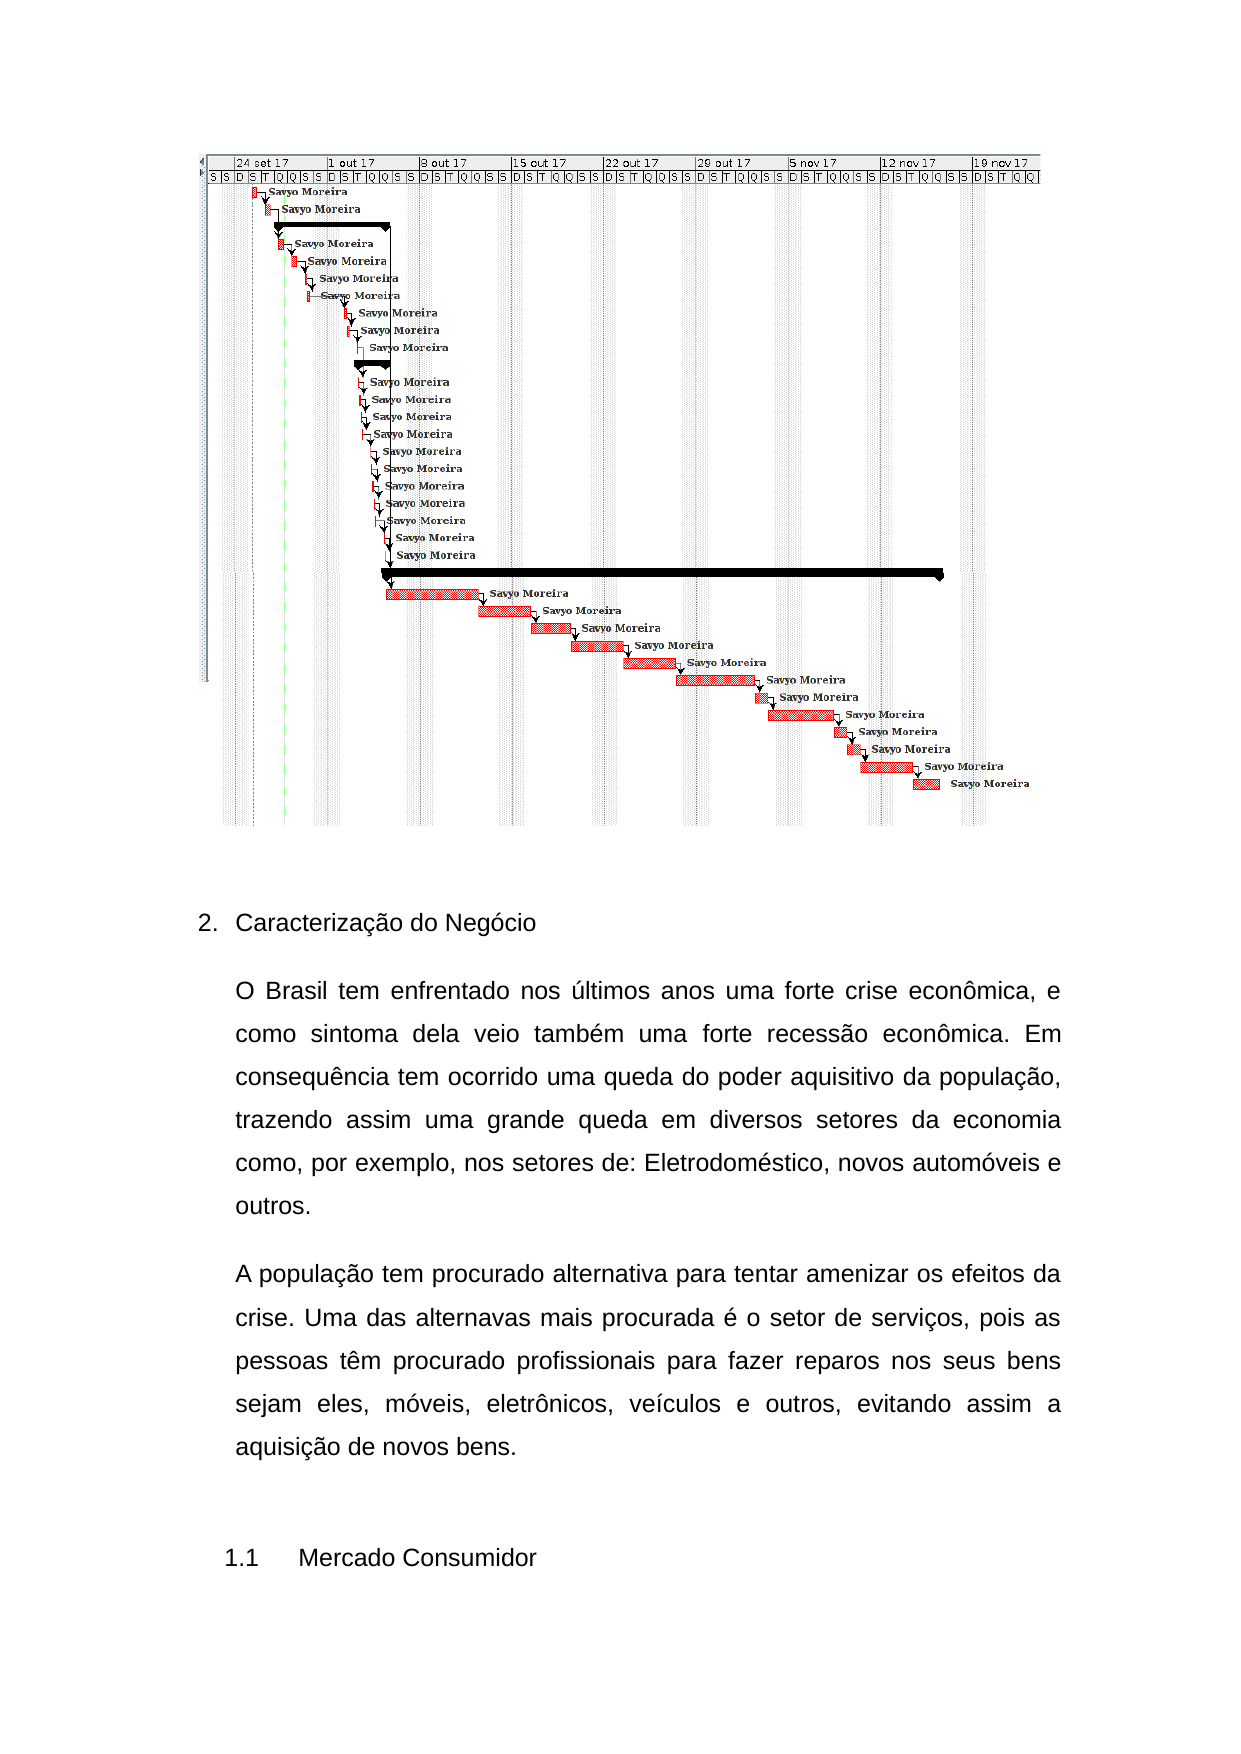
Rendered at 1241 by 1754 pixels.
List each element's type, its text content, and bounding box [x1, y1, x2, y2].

list A população tem procurado alternativa para tentar amenizar os efeitos da crise. Uma das alternavas mais procurada é o setor de serviços, pois as pessoas têm procurado profissionais para fazer reparos nos seus bens sejam eles, móveis, eletrônicos, veículos e outros, evitando assim a aquisição de novos bens. [198, 1259, 1062, 1461]
list Caracterização do Negócio [198, 908, 1062, 936]
list 1.1 Mercado Consumidor [224, 1543, 1062, 1572]
list O Brasil tem enfrentado nos últimos anos uma forte crise econômica, e como sintoma dela veio também uma forte recessão econômica. Em consequência tem ocorrido uma queda do poder aquisitivo da população, trazendo assim uma grande queda em diversos setores da economia como, por exemplo, nos setores de: Eletrodoméstico, novos automóveis e outros. [198, 976, 1062, 1220]
picture [198, 154, 1041, 826]
